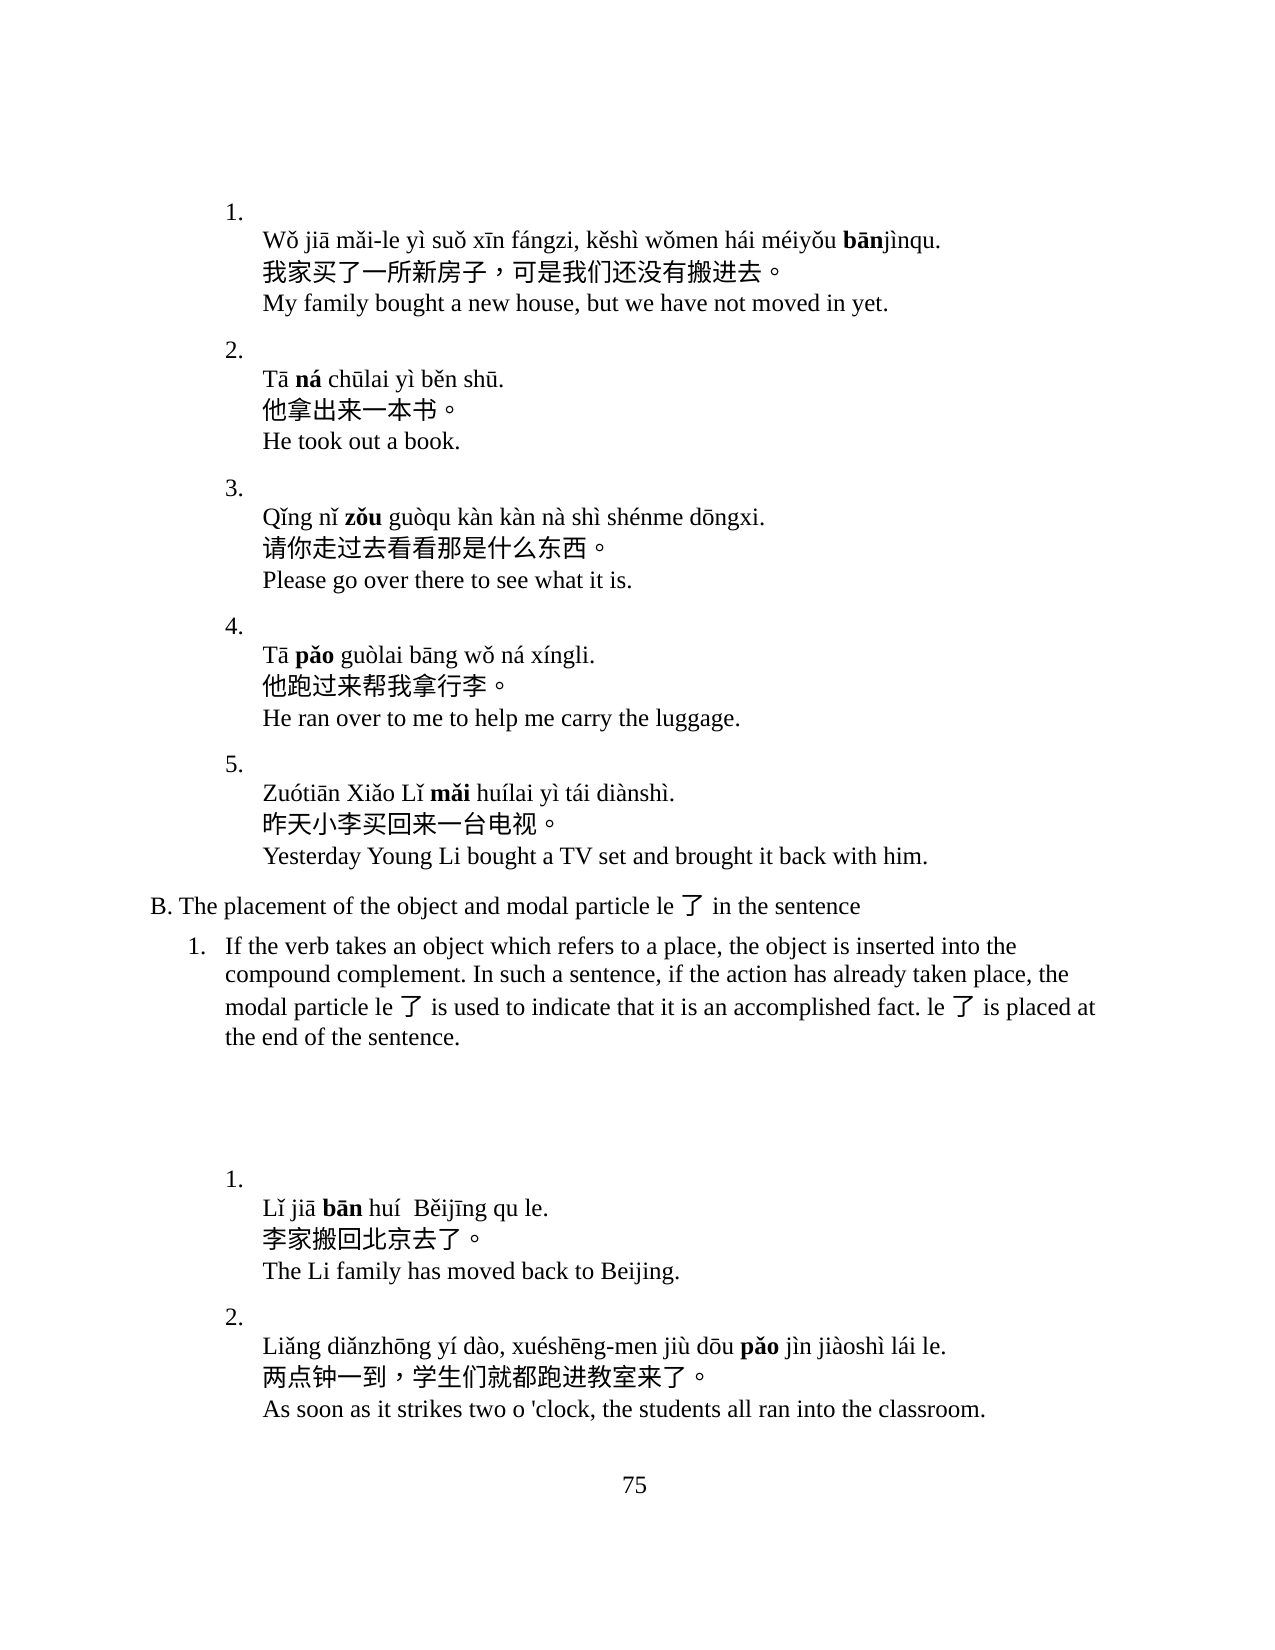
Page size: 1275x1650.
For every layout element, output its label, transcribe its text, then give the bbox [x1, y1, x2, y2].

list Zuótiān Xiǎo Lǐ mǎi huílai yì tái diànshì. 昨天小李买回来一台电视。 Yesterday Young Li bought a TV set and brought it back with him. [225, 749, 1125, 870]
text B. The placement of the object and modal particle le 了 in the sentence [150, 888, 1125, 922]
list Lǐ jiā bān huí Běijīng qu le. 李家搬回北京去了。 The Li family has moved back to Beijing. [225, 1164, 1125, 1284]
list Liǎng diǎnzhōng yí dào, xuéshēng-men jiù dōu pǎo jìn jiàoshì lái le. 两点钟一到，学生们就都跑进教室来了。 As soon as it strikes two o 'clock, the students all ran into the classroom. [225, 1302, 1125, 1423]
list If the verb takes an object which refers to a place, the object is inserted into the compound complement. In such a sentence, if the action has already taken place, the modal particle le 了 is used to indicate that it is an accomplished fact. le 了 is placed at the end of the sentence. [187, 931, 1125, 1051]
list Wǒ jiā mǎi-le yì suǒ xīn fángzi, kěshì wǒmen hái méiyǒu bānjìnqu. 我家买了一所新房子，可是我们还没有搬进去。 My family bought a new house, but we have not moved in yet. [225, 197, 1125, 317]
list Tā ná chūlai yì běn shū. 他拿出来一本书。 He took out a book. [225, 335, 1125, 455]
list Qǐng nǐ zǒu guòqu kàn kàn nà shì shénme dōngxi. 请你走过去看看那是什么东西。 Please go over there to see what it is. [225, 473, 1125, 593]
list Tā pǎo guòlai bāng wǒ ná xíngli. 他跑过来帮我拿行李。 He ran over to me to help me carry the luggage. [225, 611, 1125, 732]
